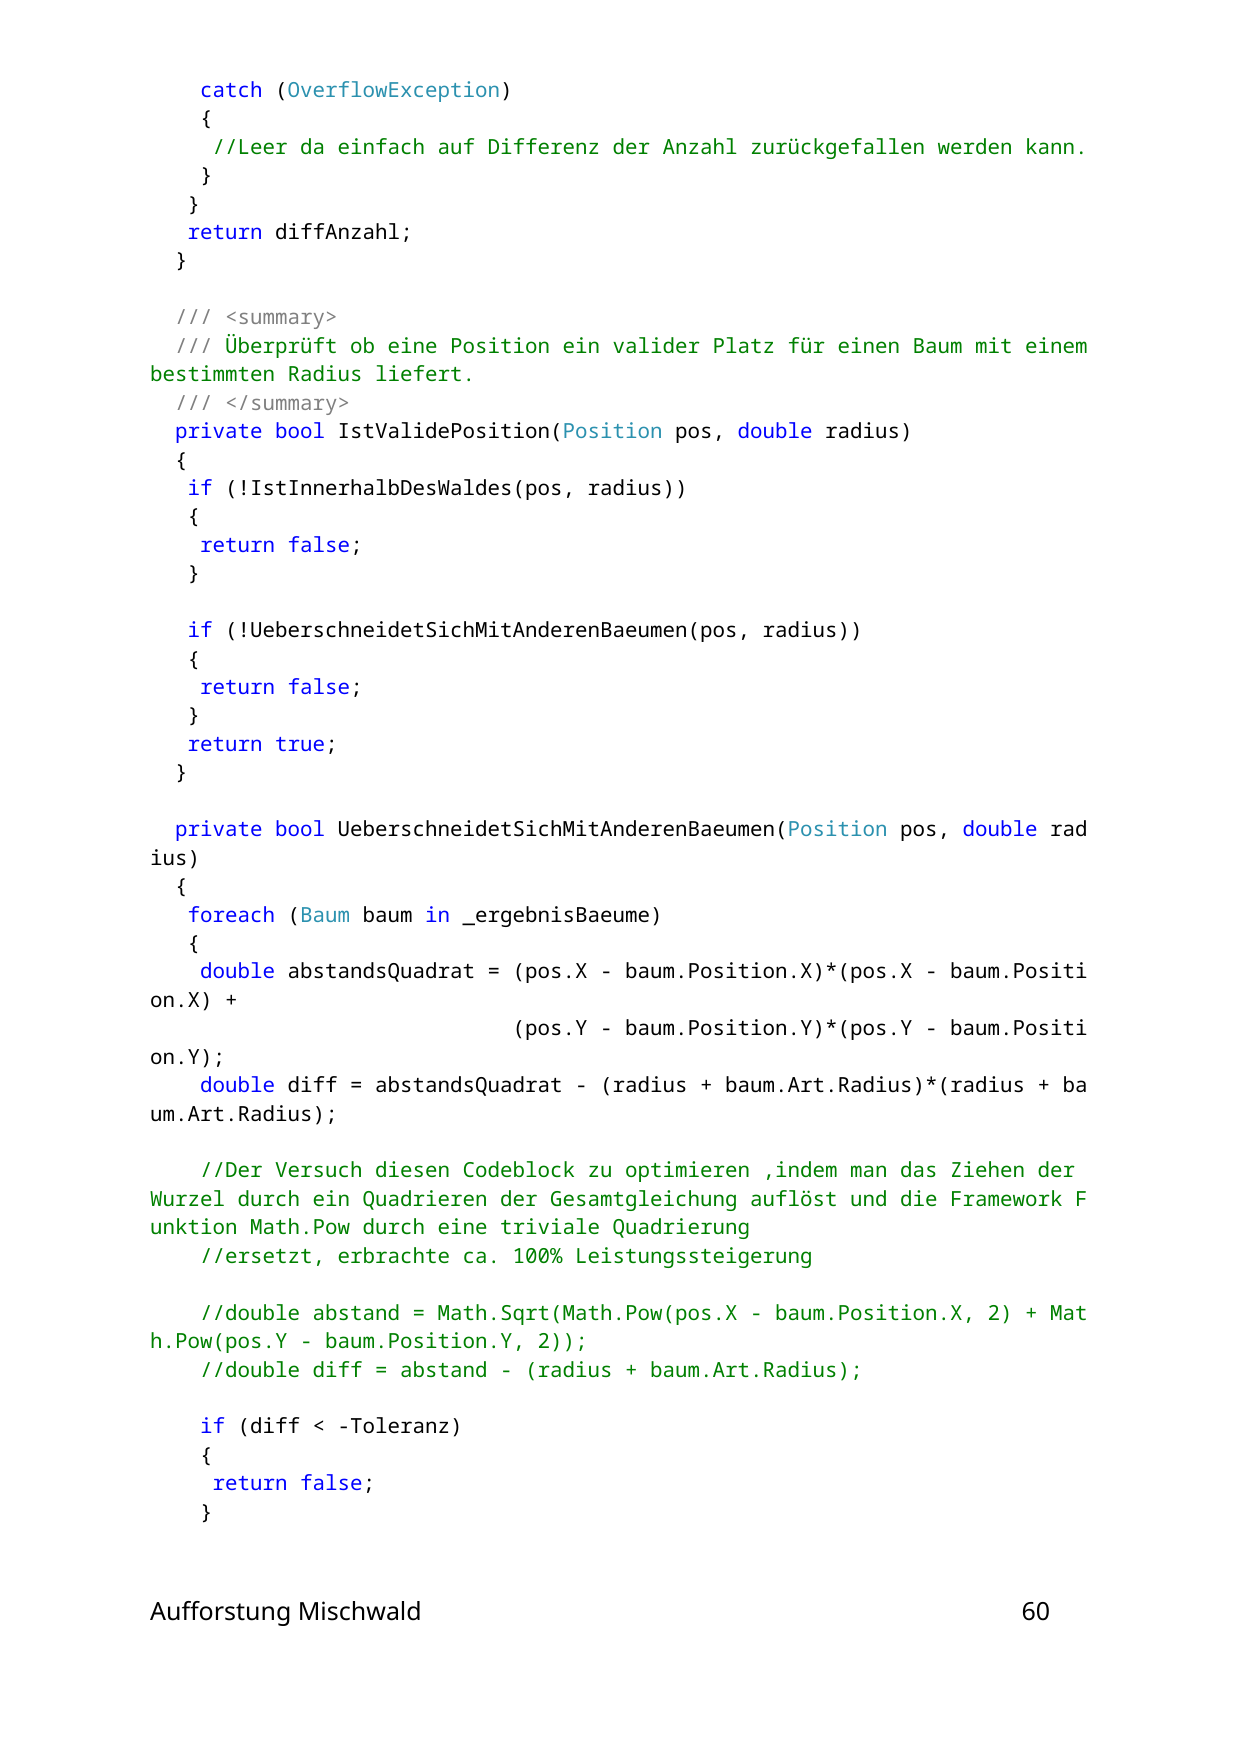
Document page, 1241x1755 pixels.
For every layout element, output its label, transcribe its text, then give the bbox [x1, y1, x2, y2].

text } [150, 246, 1090, 274]
text //Der Versuch diesen Codeblock zu optimieren ,indem man das Ziehen der Wurzel durch ein Quadrieren der Gesamtgleichung auflöst und die Framework Funktion Math.Pow durch eine triviale Quadrierung [150, 1156, 1090, 1241]
text } [150, 189, 1090, 217]
text (pos.Y - baum.Position.Y)*(pos.Y - baum.Position.Y); [150, 1013, 1090, 1070]
text } [150, 160, 1090, 189]
text //ersetzt, erbrachte ca. 100% Leistungssteigerung [150, 1241, 1090, 1269]
text foreach (Baum baum in _ergebnisBaeume) [150, 900, 1090, 928]
text private bool IstValidePosition(Position pos, double radius) [150, 416, 1090, 445]
text private bool UeberschneidetSichMitAnderenBaeumen(Position pos, double radius) [150, 814, 1090, 871]
text catch (OverflowException) [150, 75, 1090, 103]
text } [150, 701, 1090, 729]
text { [150, 644, 1090, 672]
text if (diff < -Toleranz) [150, 1412, 1090, 1440]
text return false; [150, 672, 1090, 701]
text /// <summary> [150, 302, 1090, 331]
text double diff = abstandsQuadrat - (radius + baum.Art.Radius)*(radius + baum.Art.Radius); [150, 1070, 1090, 1127]
text //Leer da einfach auf Differenz der Anzahl zurückgefallen werden kann. [150, 132, 1090, 160]
text if (!IstInnerhalbDesWaldes(pos, radius)) [150, 473, 1090, 502]
text /// </summary> [150, 388, 1090, 416]
text double abstandsQuadrat = (pos.X - baum.Position.X)*(pos.X - baum.Position.X) + [150, 957, 1090, 1013]
text { [150, 502, 1090, 530]
text { [150, 928, 1090, 957]
text } [150, 558, 1090, 587]
text //double diff = abstand - (radius + baum.Art.Radius); [150, 1355, 1090, 1383]
text return false; [150, 530, 1090, 558]
text { [150, 871, 1090, 900]
text if (!UeberschneidetSichMitAnderenBaeumen(pos, radius)) [150, 615, 1090, 644]
text /// Überprüft ob eine Position ein valider Platz für einen Baum mit einem bestimmten Radius liefert. [150, 331, 1090, 388]
text //double abstand = Math.Sqrt(Math.Pow(pos.X - baum.Position.X, 2) + Math.Pow(pos.Y - baum.Position.Y, 2)); [150, 1298, 1090, 1355]
text } [150, 757, 1090, 786]
text return true; [150, 729, 1090, 757]
text return false; [150, 1468, 1090, 1497]
text return diffAnzahl; [150, 217, 1090, 246]
text { [150, 1440, 1090, 1468]
text { [150, 445, 1090, 473]
text { [150, 103, 1090, 132]
text } [150, 1497, 1090, 1525]
